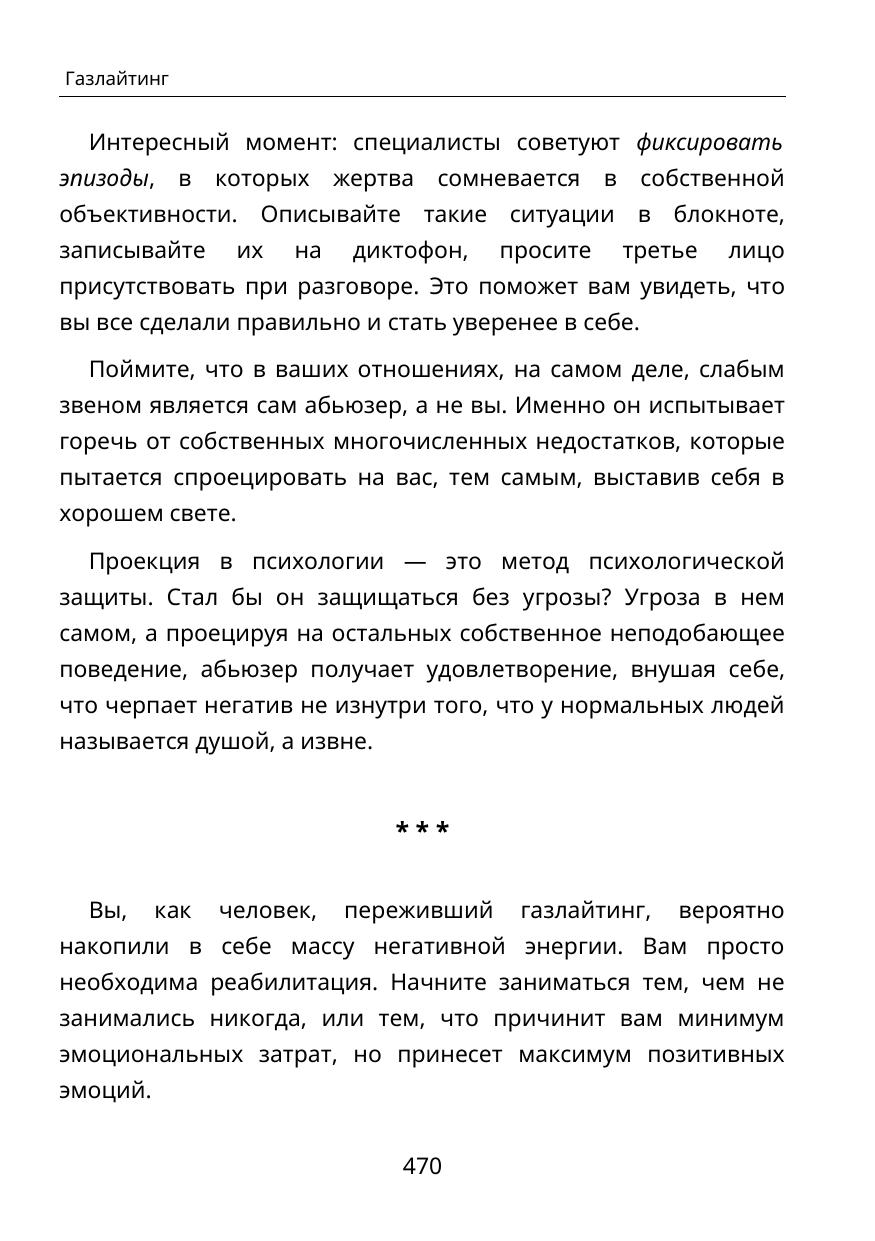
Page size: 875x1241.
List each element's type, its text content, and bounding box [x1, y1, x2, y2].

text Проекция в психологии — это метод психологической защиты. Стал бы он защищаться без угрозы? Угроза в нем самом, а проецируя на остальных собственное неподобающее поведение, абьюзер получает удовлетворение, внушая себе, что черпает негатив не изнутри того, что у нормальных людей называется душой, а извне. [59, 545, 786, 756]
text Поймите, что в ваших отношениях, на самом деле, слабым звеном является сам абьюзер, а не вы. Именно он испытывает горечь от собственных многочисленных недостатков, которые пытается спроецировать на вас, тем самым, выставив себя в хорошем свете. [59, 353, 786, 528]
text Вы, как человек, переживший газлайтинг, вероятно накопили в себе массу негативной энергии. Вам просто необходима реабилитация. Начните заниматься тем, чем не занимались никогда, или тем, что причинит вам минимум эмоциональных затрат, но принесет максимум позитивных эмоций. [59, 894, 786, 1105]
subtitle * * * [59, 814, 786, 848]
text Интересный момент: специалисты советуют фиксировать эпизоды, в которых жертва сомневается в собственной объективности. Описывайте такие ситуации в блокноте, записывайте их на диктофон, просите третье лицо присутствовать при разговоре. Это поможет вам увидеть, что вы все сделали правильно и стать уверенее в себе. [59, 126, 786, 337]
